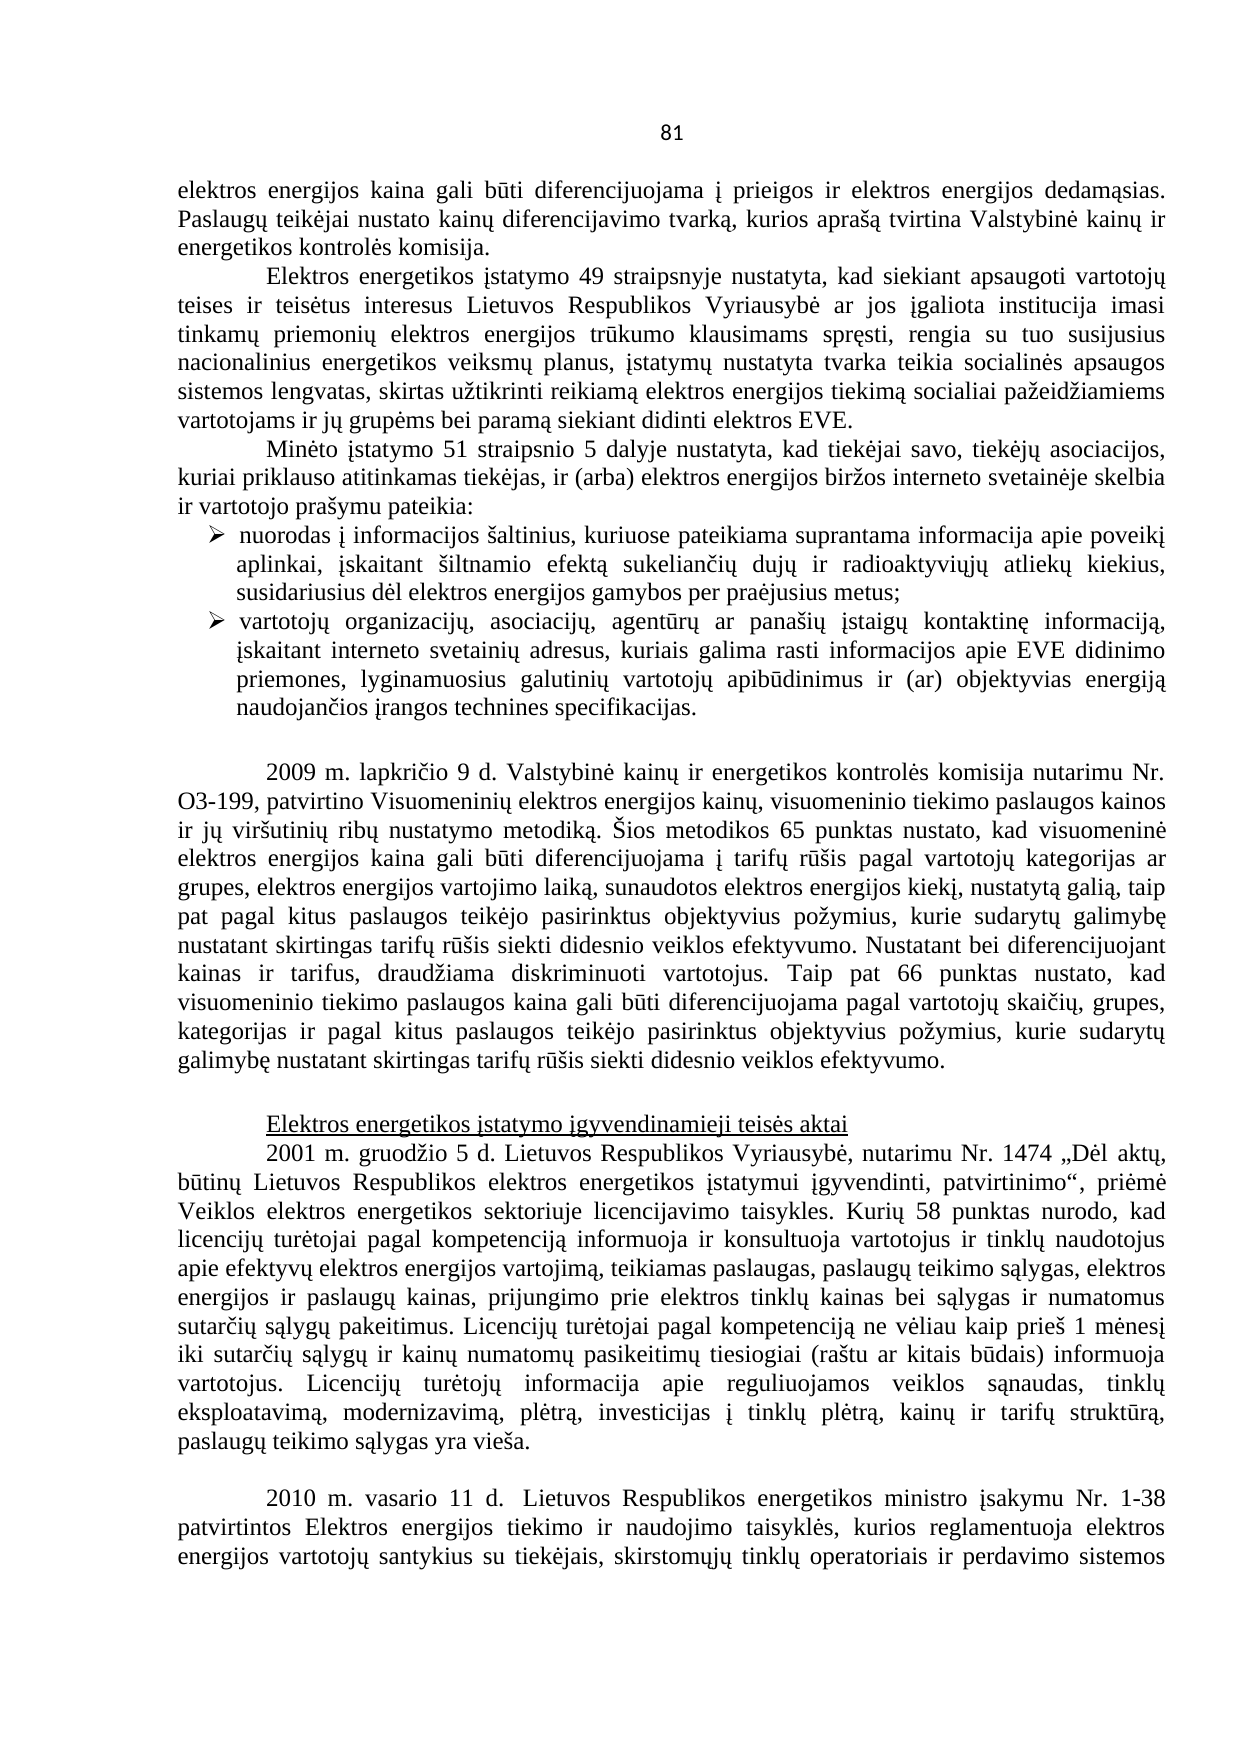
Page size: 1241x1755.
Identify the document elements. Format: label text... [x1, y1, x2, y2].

text Minėto įstatymo 51 straipsnio 5 dalyje nustatyta, kad tiekėjai savo, tiekėjų asociacijos, kuriai priklauso atitinkamas tiekėjas, ir (arba) elektros energijos biržos interneto svetainėje skelbia ir vartotojo prašymu pateikia: [177, 434, 1166, 520]
text Elektros energetikos įstatymo įgyvendinamieji teisės aktai [177, 1109, 1166, 1138]
text elektros energijos kaina gali būti diferencijuojama į prieigos ir elektros energijos dedamąsias. Paslaugų teikėjai nustato kainų diferencijavimo tvarką, kurios aprašą tvirtina Valstybinė kainų ir energetikos kontrolės komisija. [177, 175, 1166, 261]
text Elektros energetikos įstatymo 49 straipsnyje nustatyta, kad siekiant apsaugoti vartotojų teises ir teisėtus interesus Lietuvos Respublikos Vyriausybė ar jos įgaliota institucija imasi tinkamų priemonių elektros energijos trūkumo klausimams spręsti, rengia su tuo susijusius nacionalinius energetikos veiksmų planus, įstatymų nustatyta tvarka teikia socialinės apsaugos sistemos lengvatas, skirtas užtikrinti reikiamą elektros energijos tiekimą socialiai pažeidžiamiems vartotojams ir jų grupėms bei paramą siekiant didinti elektros EVE. [177, 261, 1166, 434]
text nuorodas į informacijos šaltinius, kuriuose pateikiama suprantama informacija apie poveikį aplinkai, įskaitant šiltnamio efektą sukeliančių dujų ir radioaktyviųjų atliekų kiekius, susidariusius dėl elektros energijos gamybos per praėjusius metus; [207, 520, 1166, 606]
text vartotojų organizacijų, asociacijų, agentūrų ar panašių įstaigų kontaktinę informaciją, įskaitant interneto svetainių adresus, kuriais galima rasti informacijos apie EVE didinimo priemones, lyginamuosius galutinių vartotojų apibūdinimus ir (ar) objektyvias energiją naudojančios įrangos technines specifikacijas. [207, 606, 1166, 721]
text 2009 m. lapkričio 9 d. Valstybinė kainų ir energetikos kontrolės komisija nutarimu Nr. O3-199, patvirtino Visuomeninių elektros energijos kainų, visuomeninio tiekimo paslaugos kainos ir jų viršutinių ribų nustatymo metodiką. Šios metodikos 65 punktas nustato, kad visuomeninė elektros energijos kaina gali būti diferencijuojama į tarifų rūšis pagal vartotojų kategorijas ar grupes, elektros energijos vartojimo laiką, sunaudotos elektros energijos kiekį, nustatytą galią, taip pat pagal kitus paslaugos teikėjo pasirinktus objektyvius požymius, kurie sudarytų galimybę nustatant skirtingas tarifų rūšis siekti didesnio veiklos efektyvumo. Nustatant bei diferencijuojant kainas ir tarifus, draudžiama diskriminuoti vartotojus. Taip pat 66 punktas nustato, kad visuomeninio tiekimo paslaugos kaina gali būti diferencijuojama pagal vartotojų skaičių, grupes, kategorijas ir pagal kitus paslaugos teikėjo pasirinktus objektyvius požymius, kurie sudarytų galimybę nustatant skirtingas tarifų rūšis siekti didesnio veiklos efektyvumo. [177, 757, 1166, 1073]
text 2010 m. vasario 11 d. Lietuvos Respublikos energetikos ministro įsakymu Nr. 1-38 patvirtintos Elektros energijos tiekimo ir naudojimo taisyklės, kurios reglamentuoja elektros energijos vartotojų santykius su tiekėjais, skirstomųjų tinklų operatoriais ir perdavimo sistemos [177, 1483, 1166, 1569]
text 2001 m. gruodžio 5 d. Lietuvos Respublikos Vyriausybė, nutarimu Nr. 1474 „Dėl aktų, būtinų Lietuvos Respublikos elektros energetikos įstatymui įgyvendinti, patvirtinimo“, priėmė Veiklos elektros energetikos sektoriuje licencijavimo taisykles. Kurių 58 punktas nurodo, kad licencijų turėtojai pagal kompetenciją informuoja ir konsultuoja vartotojus ir tinklų naudotojus apie efektyvų elektros energijos vartojimą, teikiamas paslaugas, paslaugų teikimo sąlygas, elektros energijos ir paslaugų kainas, prijungimo prie elektros tinklų kainas bei sąlygas ir numatomus sutarčių sąlygų pakeitimus. Licencijų turėtojai pagal kompetenciją ne vėliau kaip prieš 1 mėnesį iki sutarčių sąlygų ir kainų numatomų pasikeitimų tiesiogiai (raštu ar kitais būdais) informuoja vartotojus. Licencijų turėtojų informacija apie reguliuojamos veiklos sąnaudas, tinklų eksploatavimą, modernizavimą, plėtrą, investicijas į tinklų plėtrą, kainų ir tarifų struktūrą, paslaugų teikimo sąlygas yra vieša. [177, 1138, 1166, 1454]
